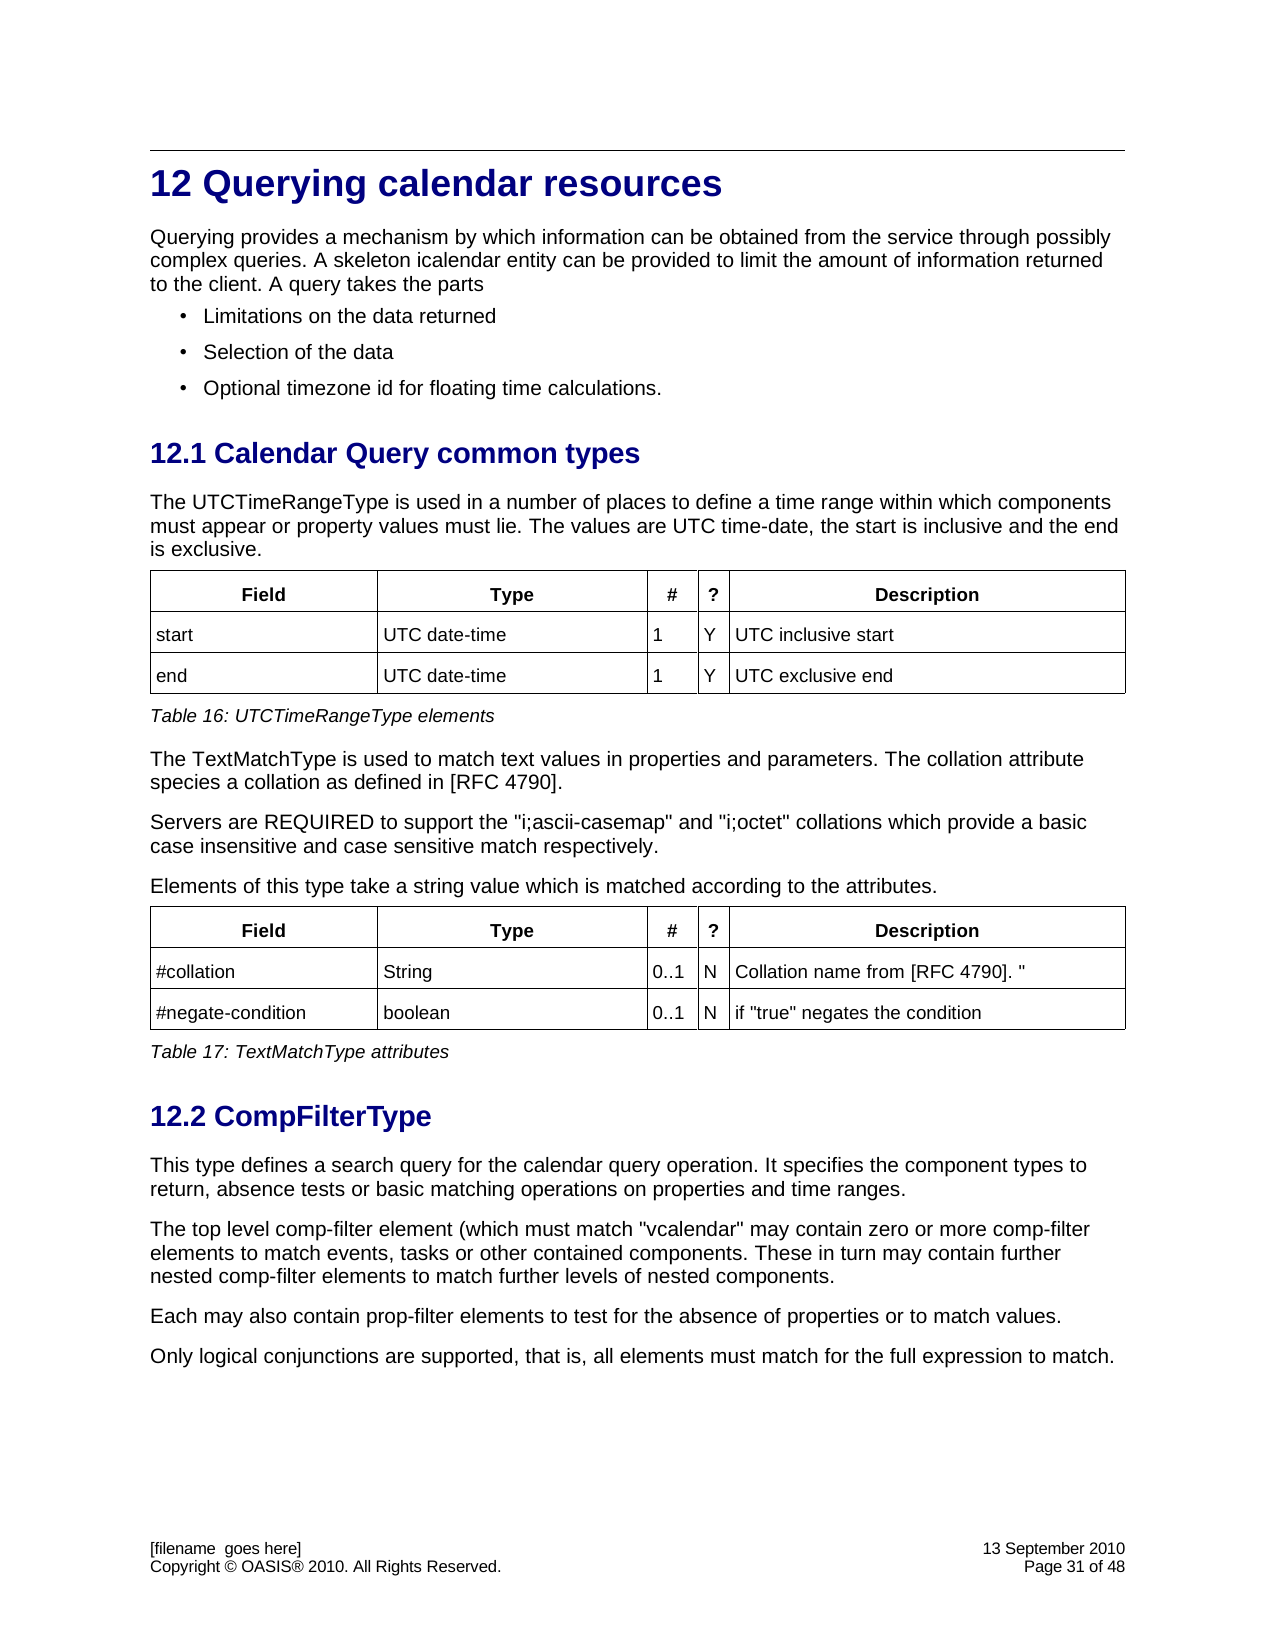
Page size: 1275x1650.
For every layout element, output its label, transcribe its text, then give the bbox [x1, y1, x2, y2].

text Querying provides a mechanism by which information can be obtained from the service through possibly complex queries. A skeleton icalendar entity can be provided to limit the amount of information returned to the client. A query takes the parts [150, 225, 1125, 296]
table_header Description [730, 907, 1125, 947]
text Each may also contain prop-filter elements to test for the absence of properties or to match values. [150, 1305, 1125, 1328]
table_cell #negate-condition [151, 989, 377, 1029]
text Table 16: UTCTimeRangeType elements [150, 705, 1125, 726]
table_header Type [378, 571, 647, 611]
table_cell UTC inclusive start [730, 612, 1125, 652]
list Optional timezone id for floating time calculations. [150, 376, 1125, 400]
table_cell Collation name from [RFC 4790]. " [730, 948, 1125, 988]
table_cell N [699, 948, 729, 988]
table_header ? [699, 907, 729, 947]
table_cell UTC exclusive end [730, 653, 1125, 693]
table_header ? [699, 571, 729, 611]
list Selection of the data [150, 340, 1125, 364]
table_cell 1 [648, 612, 697, 652]
text This type defines a search query for the calendar query operation. It specifies the component types to return, absence tests or basic matching operations on properties and time ranges. [150, 1154, 1125, 1201]
table_cell if "true" negates the condition [730, 989, 1125, 1029]
table_cell UTC date-time [378, 653, 647, 693]
table_cell boolean [378, 989, 647, 1029]
table_header # [648, 571, 697, 611]
table_cell start [151, 612, 377, 652]
table_cell end [151, 653, 377, 693]
table_header Type [378, 907, 647, 947]
table_header # [648, 907, 697, 947]
table_cell String [378, 948, 647, 988]
text The TextMatchType is used to match text values in properties and parameters. The collation attribute species a collation as defined in [RFC 4790]. [150, 747, 1125, 794]
table_cell 1 [648, 653, 697, 693]
table_cell UTC date-time [378, 612, 647, 652]
subtitle Querying calendar resources [150, 151, 1125, 204]
text The UTCTimeRangeType is used in a number of places to define a time range within which components must appear or property values must lie. The values are UTC time-date, the start is inclusive and the end is exclusive. [150, 491, 1125, 561]
table_cell Y [699, 653, 729, 693]
table_header Description [730, 571, 1125, 611]
text Servers are REQUIRED to support the "i;ascii-casemap" and "i;octet" collations which provide a basic case insensitive and case sensitive match respectively. [150, 811, 1125, 858]
table_cell 0..1 [648, 989, 697, 1029]
table_header Field [151, 571, 377, 611]
table_cell 0..1 [648, 948, 697, 988]
list Limitations on the data returned [150, 304, 1125, 328]
text Only logical conjunctions are supported, that is, all elements must match for the full expression to match. [150, 1345, 1125, 1368]
table_cell #collation [151, 948, 377, 988]
subtitle Calendar Query common types [150, 437, 1125, 470]
table_cell Y [699, 612, 729, 652]
subtitle CompFilterType [150, 1100, 1125, 1133]
text The top level comp-filter element (which must match "vcalendar" may contain zero or more comp-filter elements to match events, tasks or other contained components. These in turn may contain further nested comp-filter elements to match further levels of nested components. [150, 1217, 1125, 1288]
table_cell N [699, 989, 729, 1029]
text Table 17: TextMatchType attributes [150, 1042, 1125, 1063]
text Elements of this type take a string value which is matched according to the attributes. [150, 874, 1125, 898]
table_header Field [151, 907, 377, 947]
